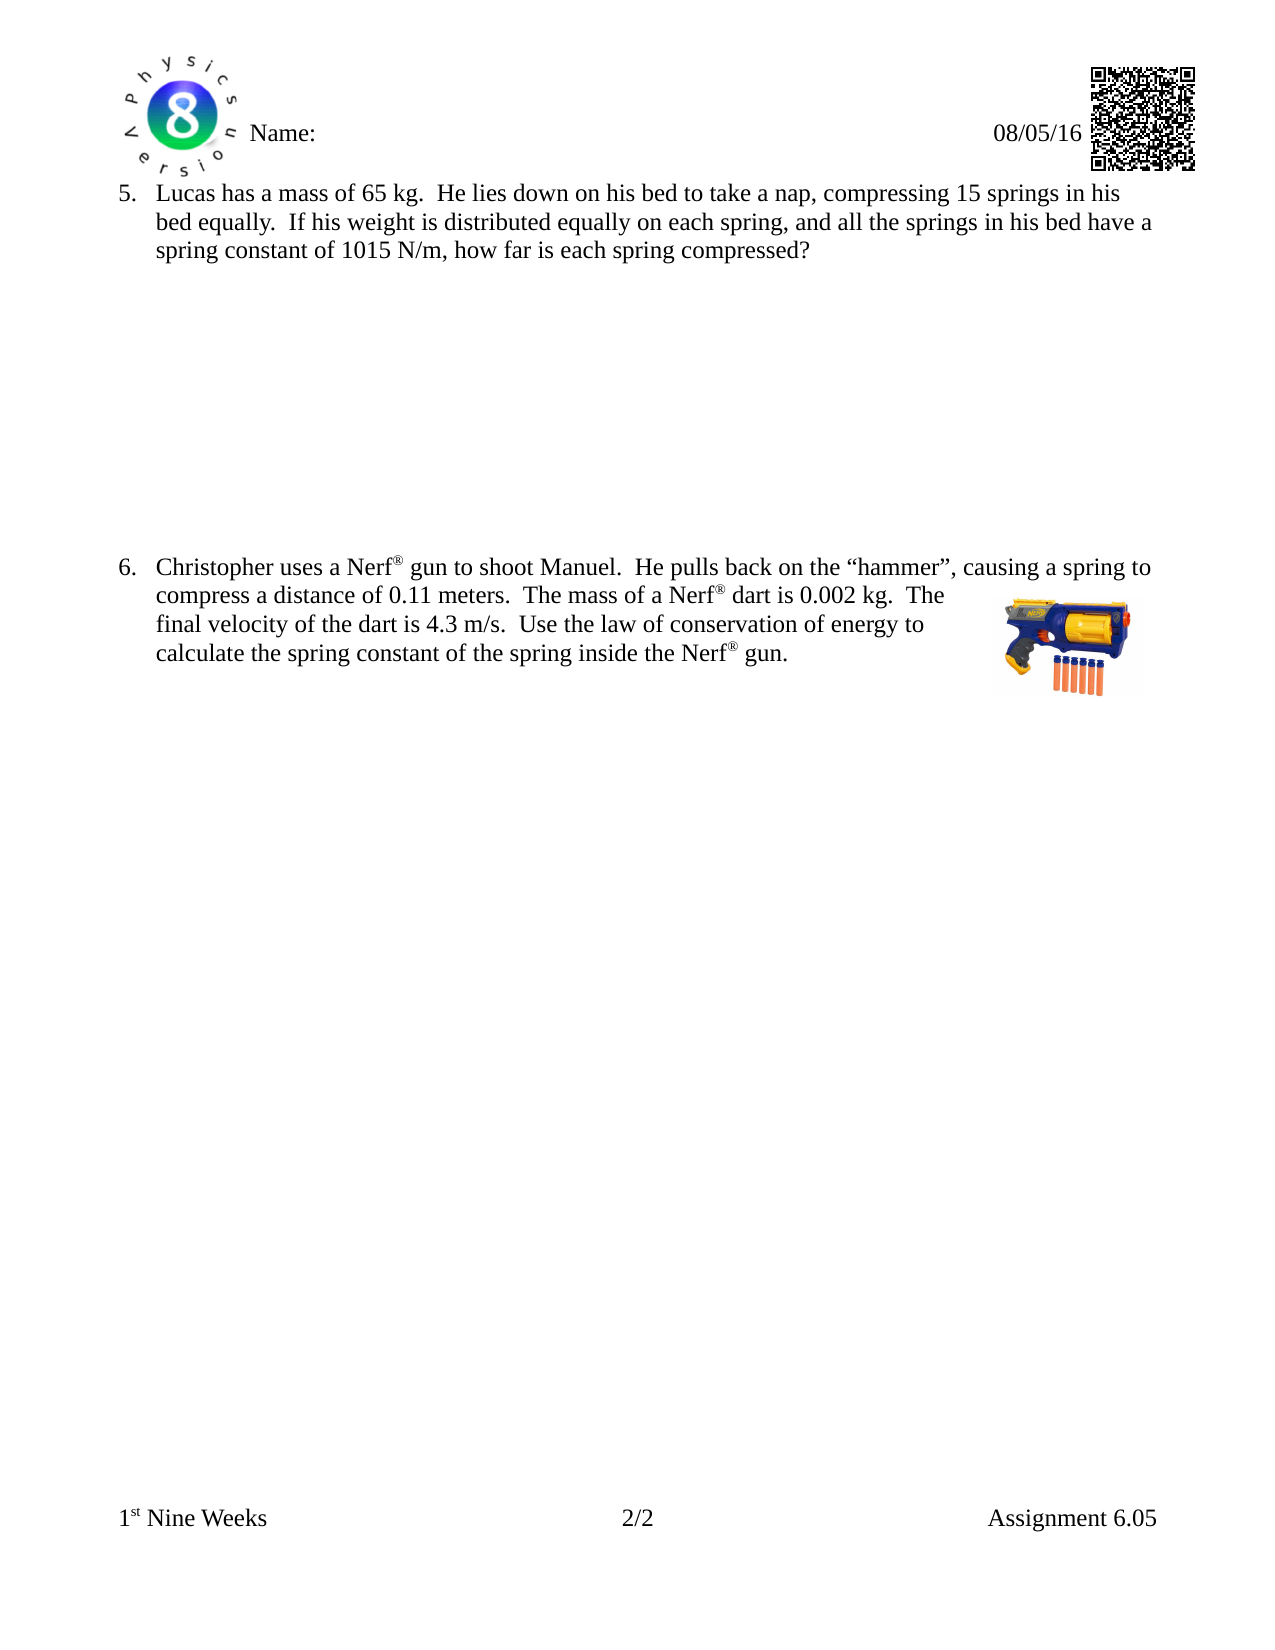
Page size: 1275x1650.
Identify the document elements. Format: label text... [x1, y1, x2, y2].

picture [992, 597, 1143, 698]
list Lucas has a mass of 65 kg. He lies down on his bed to take a nap, compressing 15 springs in his bed equally. If his weight is distributed equally on each spring, and all the springs in his bed have a spring constant of 1015 N/m, how far is each spring compressed? [118, 176, 1157, 264]
picture [1082, 58, 1203, 179]
list Christopher uses a Nerf® gun to shoot Manuel. He pulls back on the “hammer”, causing a spring to compress a distance of 0.11 meters. The mass of a Nerf® dart is 0.002 kg. The final velocity of the dart is 4.3 m/s. Use the law of conservation of energy to calculate the spring constant of the spring inside the Nerf® gun. [118, 552, 1157, 667]
picture [124, 56, 237, 177]
